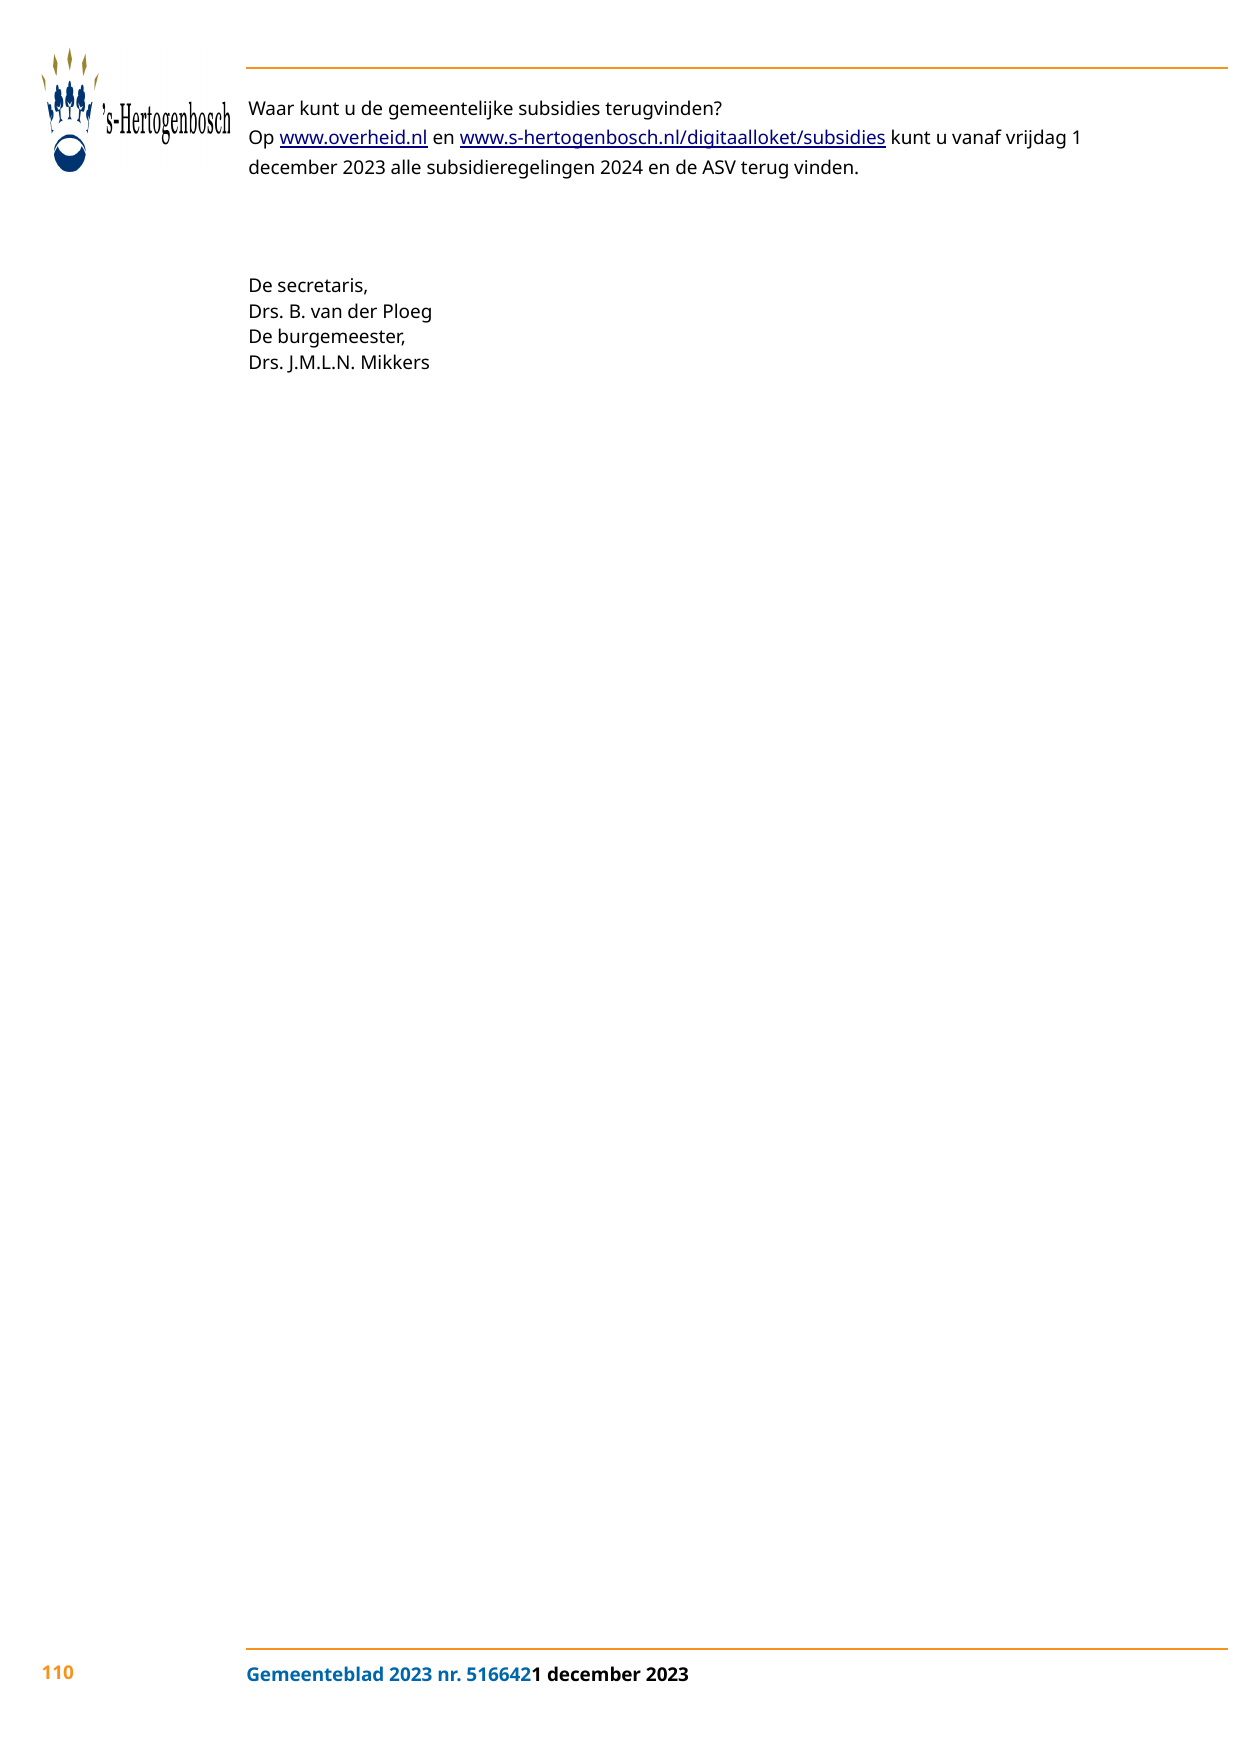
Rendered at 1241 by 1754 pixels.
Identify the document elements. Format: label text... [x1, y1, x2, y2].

text Drs. B. van der Ploeg [248, 298, 1152, 324]
text Drs. J.M.L.N. Mikkers [248, 349, 1152, 375]
text Waar kunt u de gemeentelijke subsidies terugvinden? [248, 95, 1152, 121]
text De burgemeester, [248, 324, 1152, 349]
text Op www.overheid.nl en www.s-hertogenbosch.nl/digitaalloket/subsidies kunt u vanaf vrijdag 1 december 2023 alle subsidieregelingen 2024 en de ASV terug vinden. [248, 124, 1152, 180]
picture [41, 47, 231, 172]
text De secretaris, [248, 272, 1152, 298]
